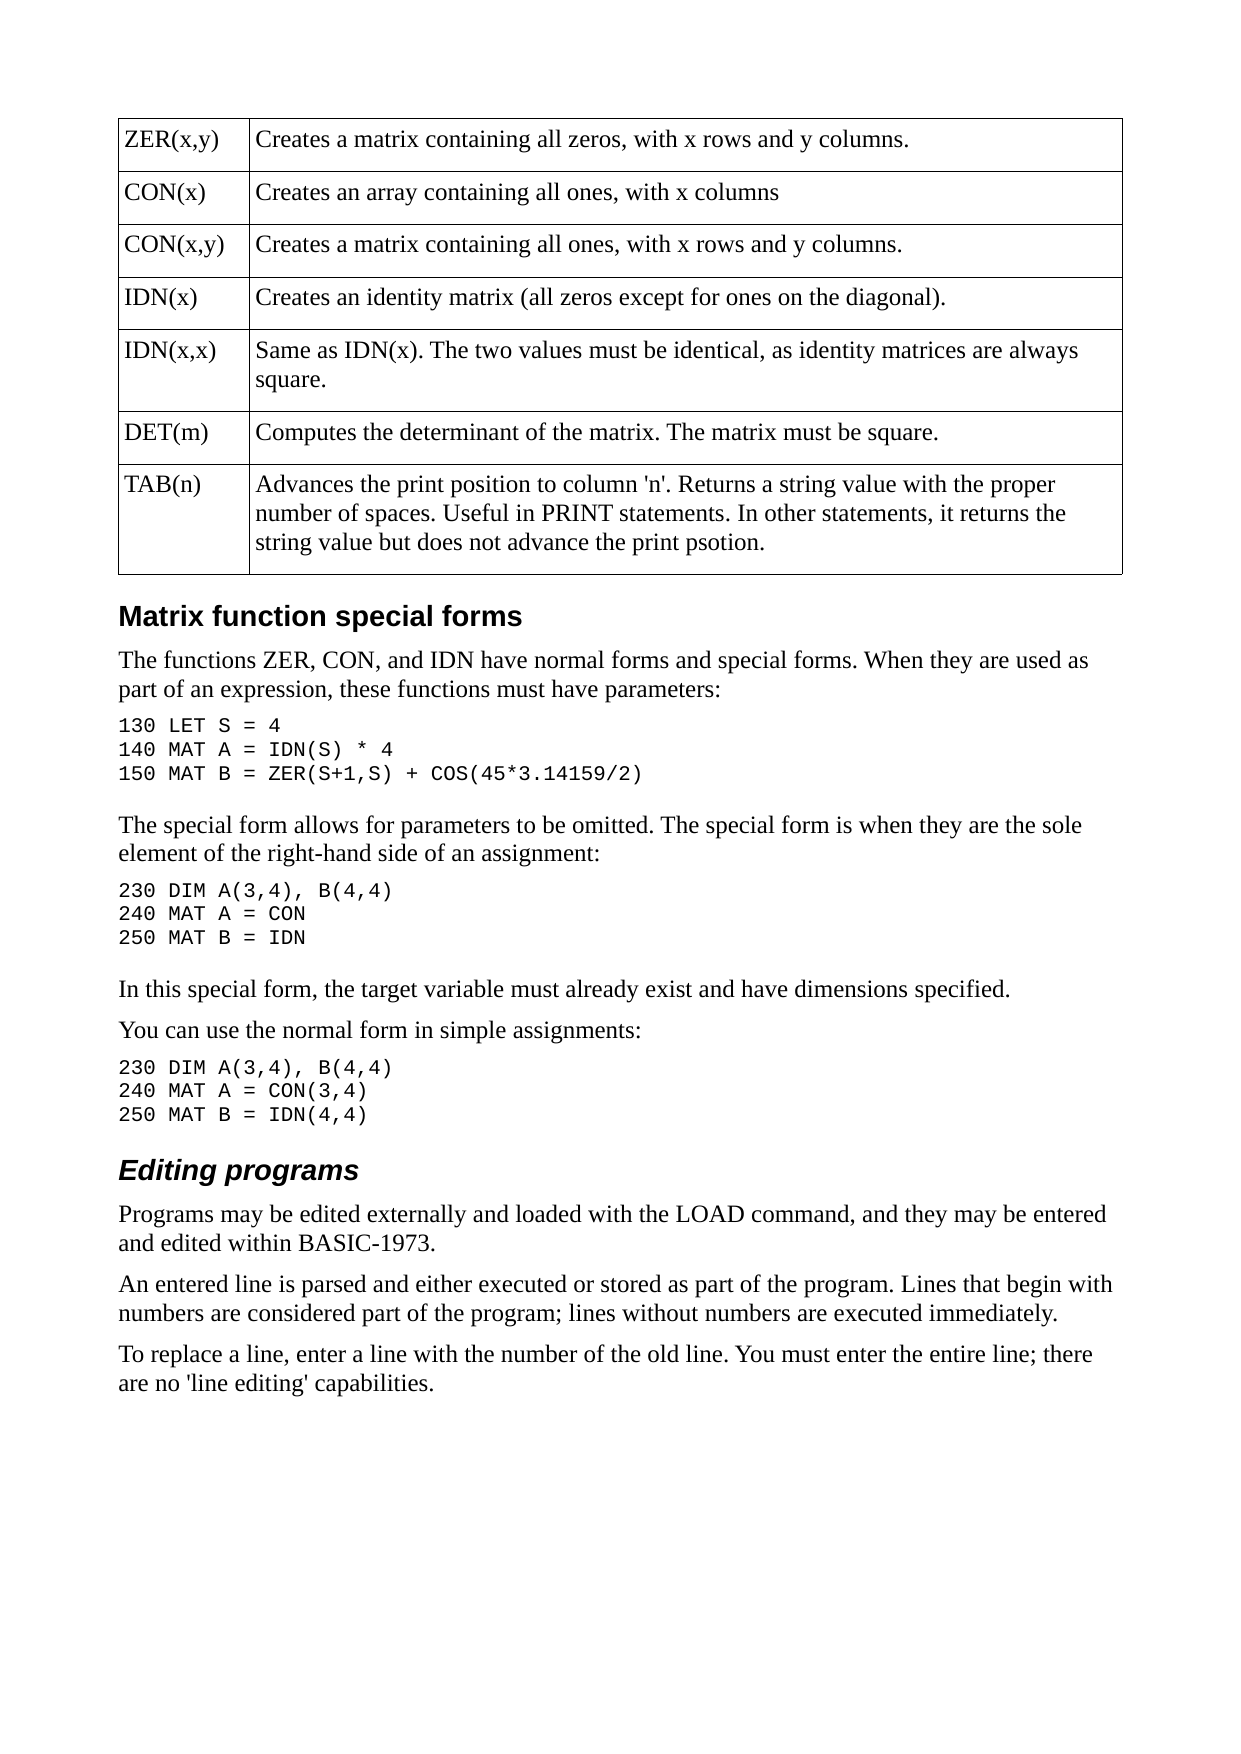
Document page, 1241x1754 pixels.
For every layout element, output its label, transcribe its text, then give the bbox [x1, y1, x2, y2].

text 250 MAT B = IDN [118, 927, 1122, 951]
text 150 MAT B = ZER(S+1,S) + COS(45*3.14159/2) [118, 762, 1122, 786]
text The functions ZER, CON, and IDN have normal forms and special forms. When they are used as part of an expression, these functions must have parameters: [118, 645, 1122, 703]
text 240 MAT A = CON(3,4) [118, 1081, 1122, 1104]
text Programs may be edited externally and loaded with the LOAD command, and they may be entered and edited within BASIC-1973. [118, 1199, 1122, 1256]
text 230 DIM A(3,4), B(4,4) [118, 880, 1122, 903]
text In this special form, the target variable must already exist and have dimensions specified. [118, 974, 1122, 1003]
text You can use the normal form in simple assignments: [118, 1016, 1122, 1044]
table_cell Advances the print position to column 'n'. Returns a string value with the proper number of spaces. Useful in PRINT statements. In other statements, it returns the string value but does not advance the print psotion. [250, 465, 1122, 574]
table_cell ZER(x,y) [119, 119, 249, 171]
table_cell Creates an identity matrix (all zeros except for ones on the diagonal). [250, 278, 1122, 329]
table_cell Creates a matrix containing all ones, with x rows and y columns. [250, 225, 1122, 277]
table_cell Same as IDN(x). The two values must be identical, as identity matrices are always square. [250, 330, 1122, 411]
text The special form allows for parameters to be omitted. The special form is when they are the sole element of the right-hand side of an assignment: [118, 810, 1122, 867]
table_cell Creates a matrix containing all zeros, with x rows and y columns. [250, 119, 1122, 171]
text 140 MAT A = IDN(S) * 4 [118, 739, 1122, 762]
table_cell CON(x) [119, 172, 249, 224]
text To replace a line, enter a line with the number of the old line. You must enter the entire line; there are no 'line editing' capabilities. [118, 1339, 1122, 1396]
table_cell TAB(n) [119, 465, 249, 574]
text 230 DIM A(3,4), B(4,4) [118, 1057, 1122, 1081]
text An entered line is parsed and either executed or stored as part of the program. Lines that begin with numbers are considered part of the program; lines without numbers are executed immediately. [118, 1269, 1122, 1326]
table_cell CON(x,y) [119, 225, 249, 277]
table_cell DET(m) [119, 412, 249, 464]
table_cell Computes the determinant of the matrix. The matrix must be square. [250, 412, 1122, 464]
subtitle Matrix function special forms [118, 599, 1122, 633]
text 130 LET S = 4 [118, 715, 1122, 739]
text 240 MAT A = CON [118, 903, 1122, 927]
text 250 MAT B = IDN(4,4) [118, 1104, 1122, 1128]
table_cell Creates an array containing all ones, with x columns [250, 172, 1122, 224]
table_cell IDN(x) [119, 278, 249, 329]
subtitle Editing programs [118, 1153, 1122, 1186]
table_cell IDN(x,x) [119, 330, 249, 411]
